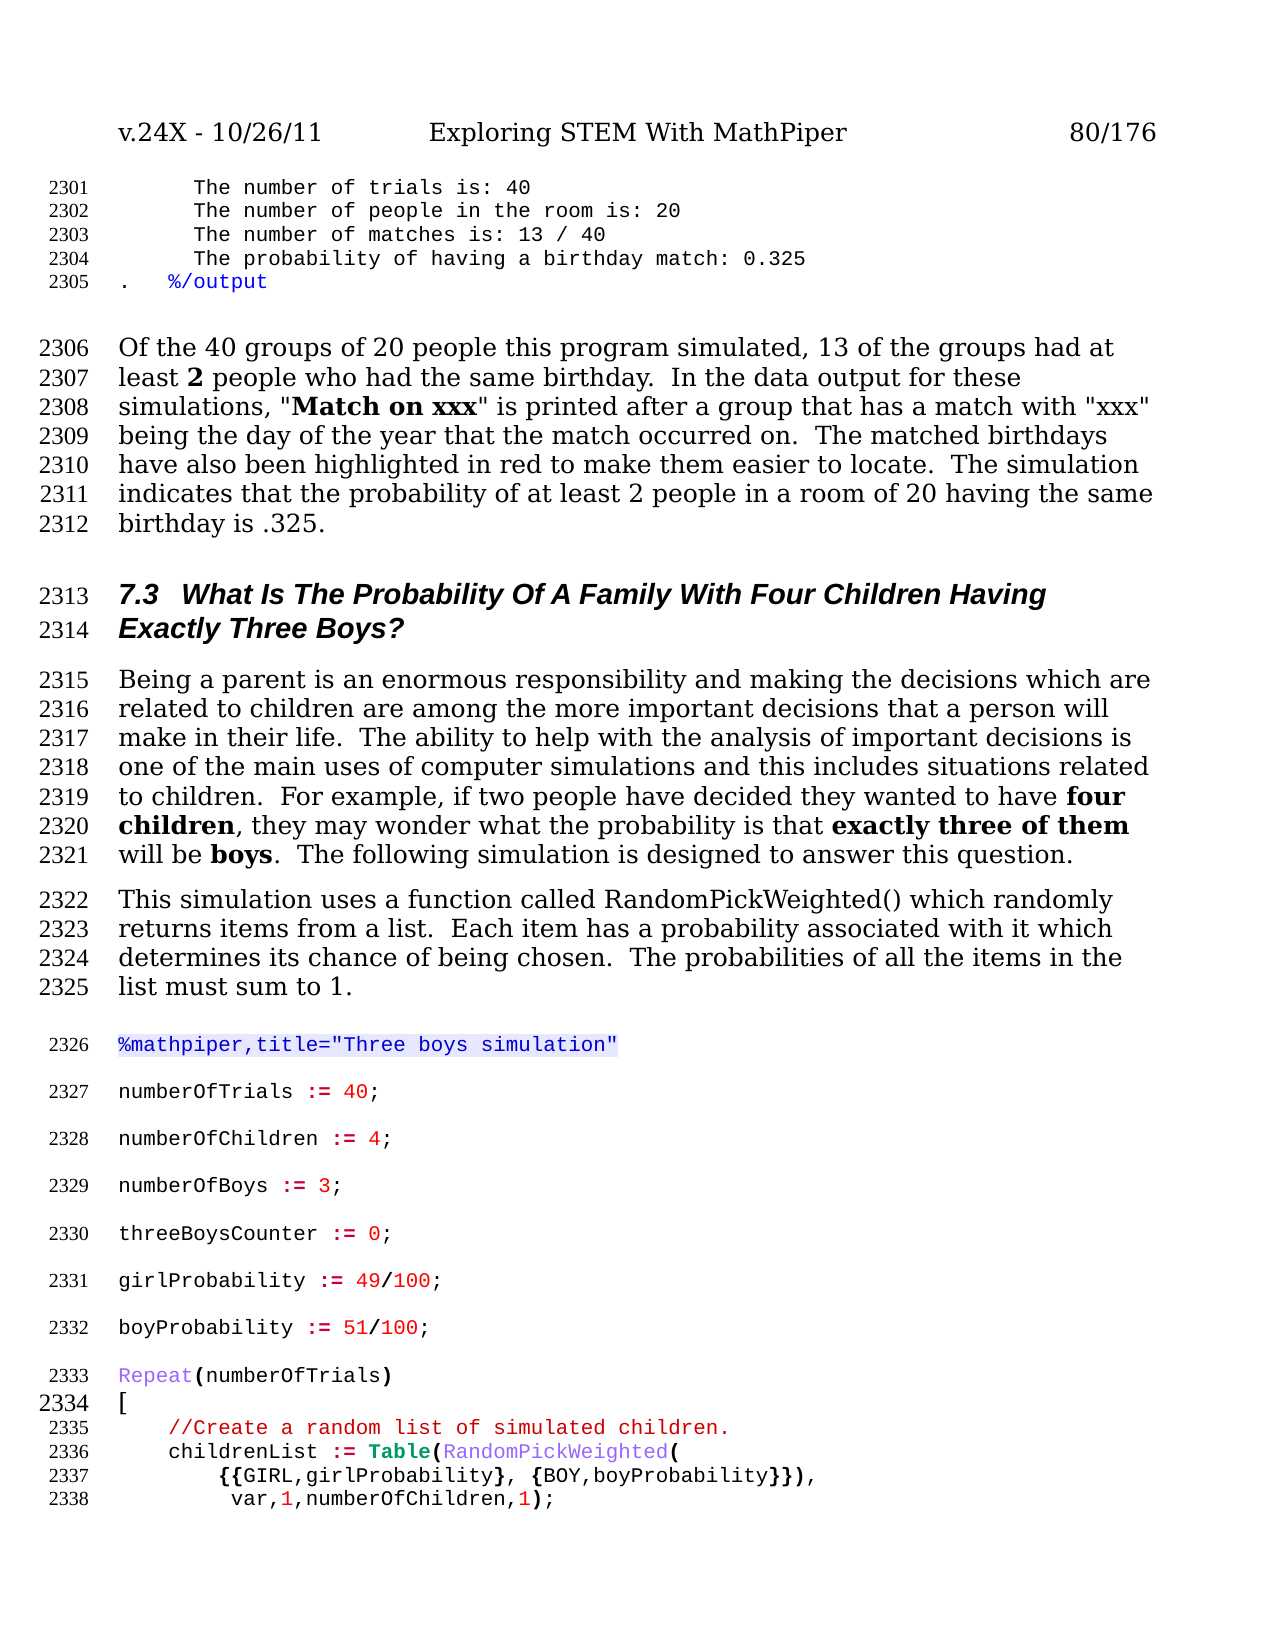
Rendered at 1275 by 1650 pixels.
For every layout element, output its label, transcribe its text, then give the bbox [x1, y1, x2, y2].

text girlProbability := 49/100; [118, 1270, 1157, 1294]
text The probability of having a birthday match: 0.325 [118, 248, 1157, 271]
text . %/output [118, 271, 1157, 295]
text The number of trials is: 40 [118, 177, 1157, 200]
text [ [118, 1388, 1157, 1417]
text numberOfTrials := 40; [118, 1081, 1157, 1104]
text The number of matches is: 13 / 40 [118, 224, 1157, 248]
text Repeat(numberOfTrials) [118, 1364, 1157, 1388]
subtitle What Is The Probability Of A Family With Four Children Having Exactly Three Boys? [118, 577, 1157, 644]
text %mathpiper,title="Three boys simulation" [118, 1033, 1157, 1057]
text threeBoysCounter := 0; [118, 1223, 1157, 1246]
text Being a parent is an enormous responsibility and making the decisions which are related to children are among the more important decisions that a person will make in their life. The ability to help with the analysis of important decisions is one of the main uses of computer simulations and this includes situations related to children. For example, if two people have decided they wanted to have four children, they may wonder what the probability is that exactly three of them will be boys. The following simulation is designed to answer this question. [118, 665, 1157, 870]
text var,1,numberOfChildren,1); [118, 1488, 1157, 1512]
text Of the 40 groups of 20 people this program simulated, 13 of the groups had at least 2 people who had the same birthday. In the data output for these simulations, "Match on xxx" is printed after a group that has a match with "xxx" being the day of the year that the match occurred on. The matched birthdays have also been highlighted in red to make them easier to locate. The simulation indicates that the probability of at least 2 people in a room of 20 having the same birthday is .325. [118, 333, 1157, 538]
text numberOfBoys := 3; [118, 1175, 1157, 1199]
text {{GIRL,girlProbability}, {BOY,boyProbability}}), [118, 1465, 1157, 1488]
text The number of people in the room is: 20 [118, 200, 1157, 224]
text This simulation uses a function called RandomPickWeighted() which randomly returns items from a list. Each item has a probability associated with it which determines its chance of being chosen. The probabilities of all the items in the list must sum to 1. [118, 885, 1157, 1002]
text //Create a random list of simulated children. [118, 1417, 1157, 1441]
text childrenList := Table(RandomPickWeighted( [118, 1441, 1157, 1465]
text numberOfChildren := 4; [118, 1128, 1157, 1152]
text boyProbability := 51/100; [118, 1317, 1157, 1341]
